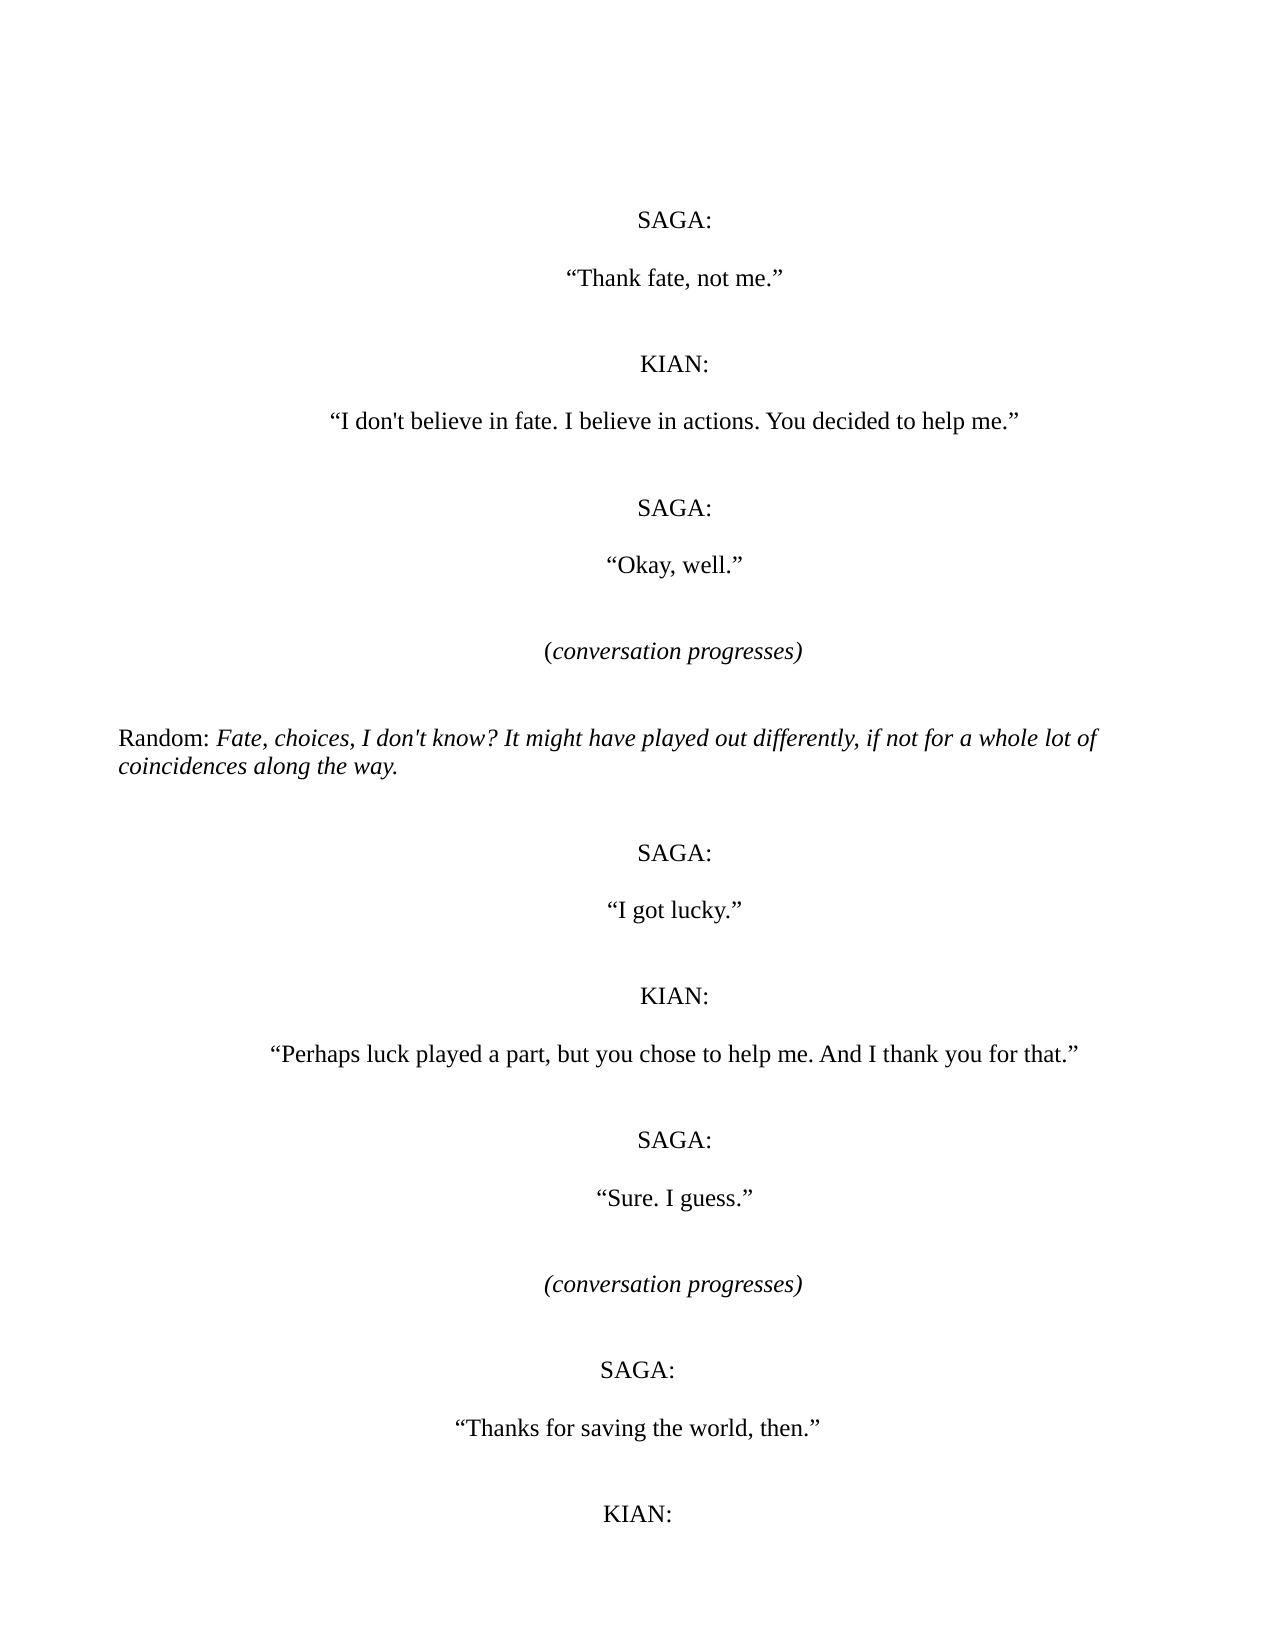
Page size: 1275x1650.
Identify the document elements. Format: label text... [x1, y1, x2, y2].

text “Perhaps luck played a part, but you chose to help me. And I thank you for that.” [118, 1039, 1157, 1068]
text KIAN: [118, 981, 1157, 1010]
text SAGA: [118, 838, 1157, 866]
text KIAN: [118, 1499, 1157, 1528]
text SAGA: [118, 205, 1157, 234]
text SAGA: [118, 1355, 1157, 1384]
text Random: Fate, choices, I don't know? It might have played out differently, if not for a whole lot of coincidences along the way. [118, 723, 1157, 780]
text “Thank fate, not me.” [118, 263, 1157, 291]
text (conversation progresses) [118, 1269, 1157, 1298]
text KIAN: [118, 349, 1157, 378]
text SAGA: [118, 1125, 1157, 1154]
text (conversation progresses) [118, 636, 1157, 665]
text “Thanks for saving the world, then.” [118, 1413, 1157, 1441]
text “Okay, well.” [118, 550, 1157, 579]
text “Sure. I guess.” [118, 1183, 1157, 1211]
text “I got lucky.” [118, 895, 1157, 924]
text “I don't believe in fate. I believe in actions. You decided to help me.” [118, 406, 1157, 435]
text SAGA: [118, 493, 1157, 521]
